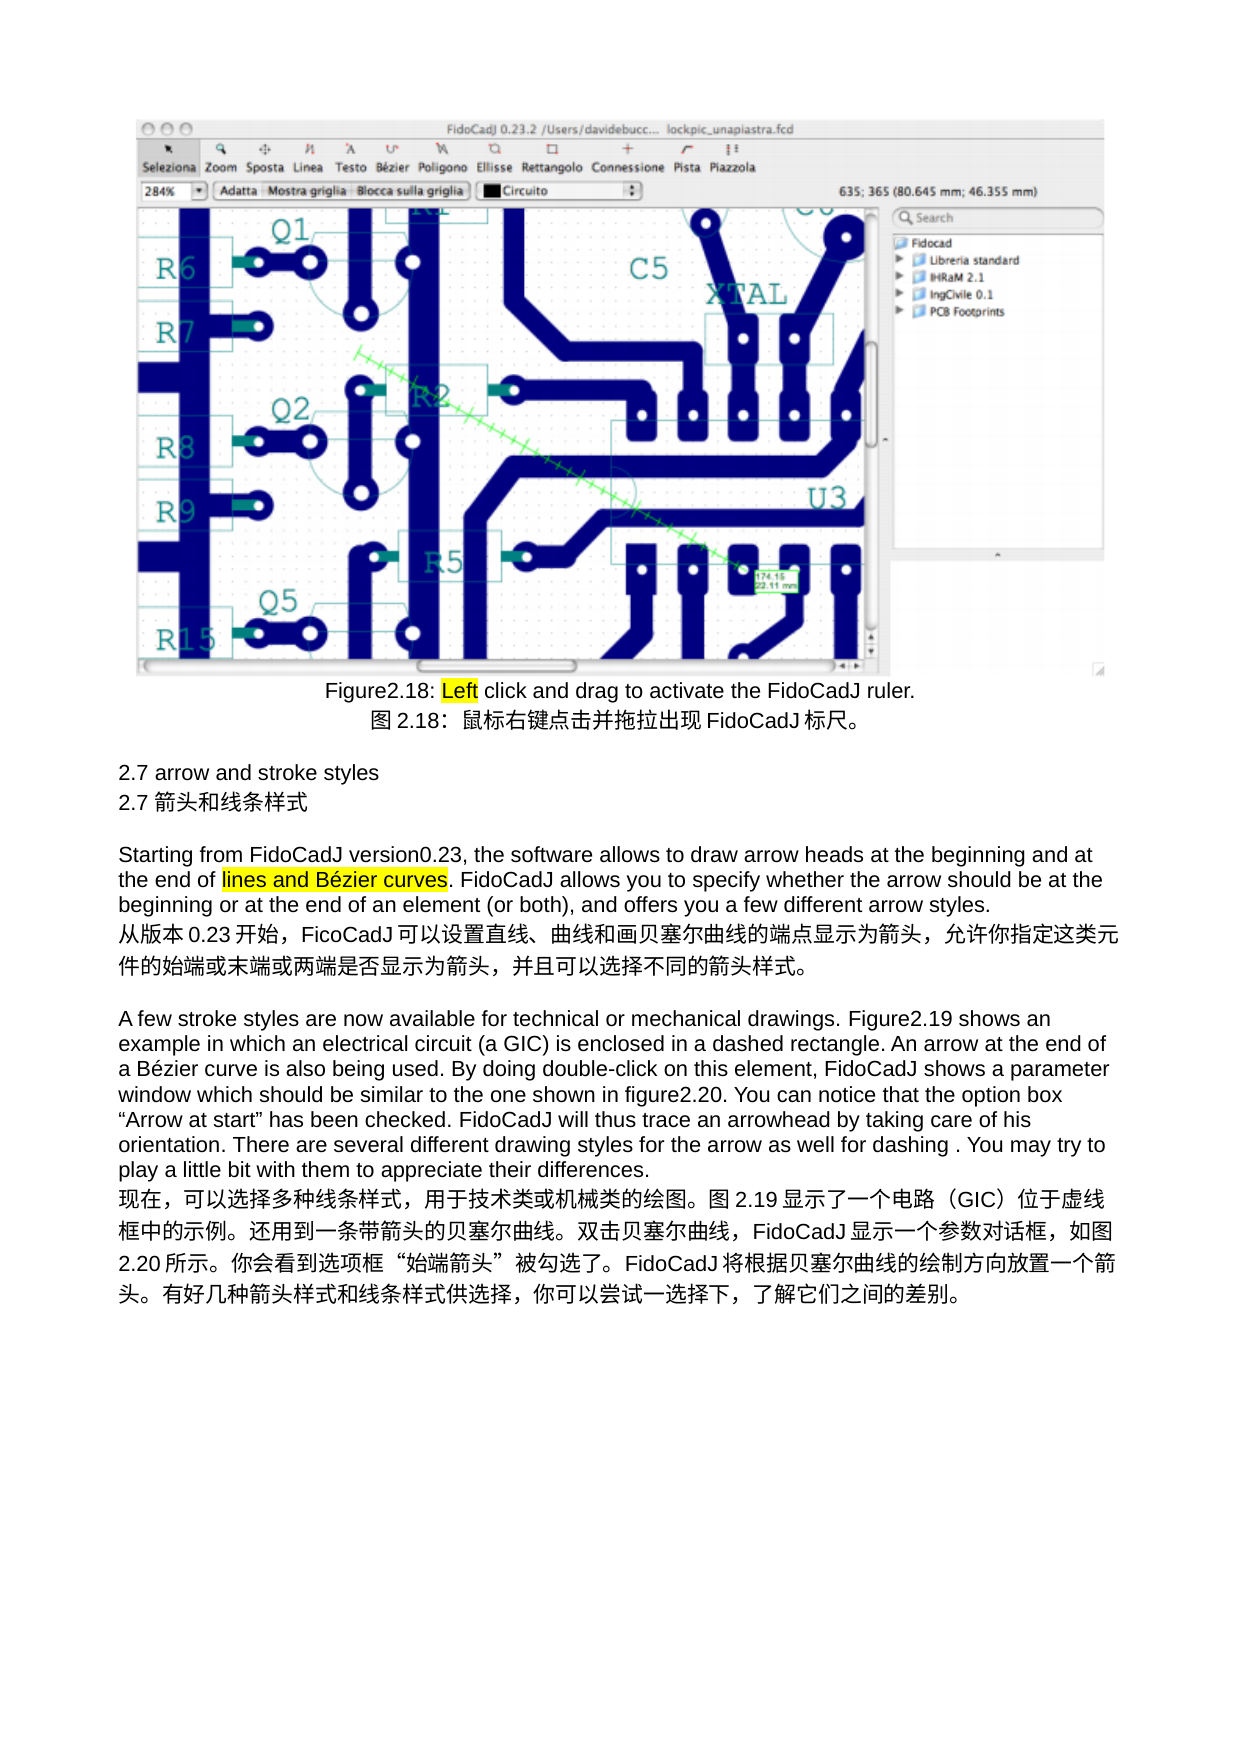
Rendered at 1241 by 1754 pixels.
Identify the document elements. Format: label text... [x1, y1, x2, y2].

subtitle A few stroke styles are now available for technical or mechanical drawings. Figure2.19 shows an example in which an electrical circuit (a GIC) is enclosed in a dashed rectangle. An arrow at the end of a Bézier curve is also being used. By doing double-click on this element, FidoCadJ shows a parameter window which should be similar to the one shown in figure2.20. You can notice that the option box “Arrow at start” has been checked. FidoCadJ will thus trace an arrowhead by taking care of his orientation. There are several different drawing styles for the arrow as well for dashing . You may try to play a little bit with them to appreciate their differences. [118, 1006, 1122, 1182]
subtitle Starting from FidoCadJ version0.23, the software allows to draw arrow heads at the beginning and at the end of lines and Bézier curves. FidoCadJ allows you to specify whether the arrow should be at the beginning or at the end of an element (or both), and offers you a few different arrow styles. [118, 842, 1122, 917]
subtitle 从版本0.23开始，FicoCadJ可以设置直线、曲线和画贝塞尔曲线的端点显示为箭头，允许你指定这类元件的始端或末端或两端是否显示为箭头，并且可以选择不同的箭头样式。 [118, 917, 1122, 981]
picture [135, 118, 1105, 678]
subtitle 2.7 arrow and stroke styles [118, 759, 1122, 785]
subtitle 图2.18：鼠标右键点击并拖拉出现FidoCadJ标尺。 [118, 703, 1122, 734]
subtitle 现在，可以选择多种线条样式，用于技术类或机械类的绘图。图2.19显示了一个电路（GIC）位于虚线框中的示例。还用到一条带箭头的贝塞尔曲线。双击贝塞尔曲线，FidoCadJ显示一个参数对话框，如图2.20所示。你会看到选项框“始端箭头”被勾选了。FidoCadJ将根据贝塞尔曲线的绘制方向放置一个箭头。有好几种箭头样式和线条样式供选择，你可以尝试一选择下，了解它们之间的差别。 [118, 1182, 1122, 1309]
subtitle Figure2.18: Left click and drag to activate the FidoCadJ ruler. [118, 678, 1122, 703]
subtitle 2.7 箭头和线条样式 [118, 785, 1122, 816]
